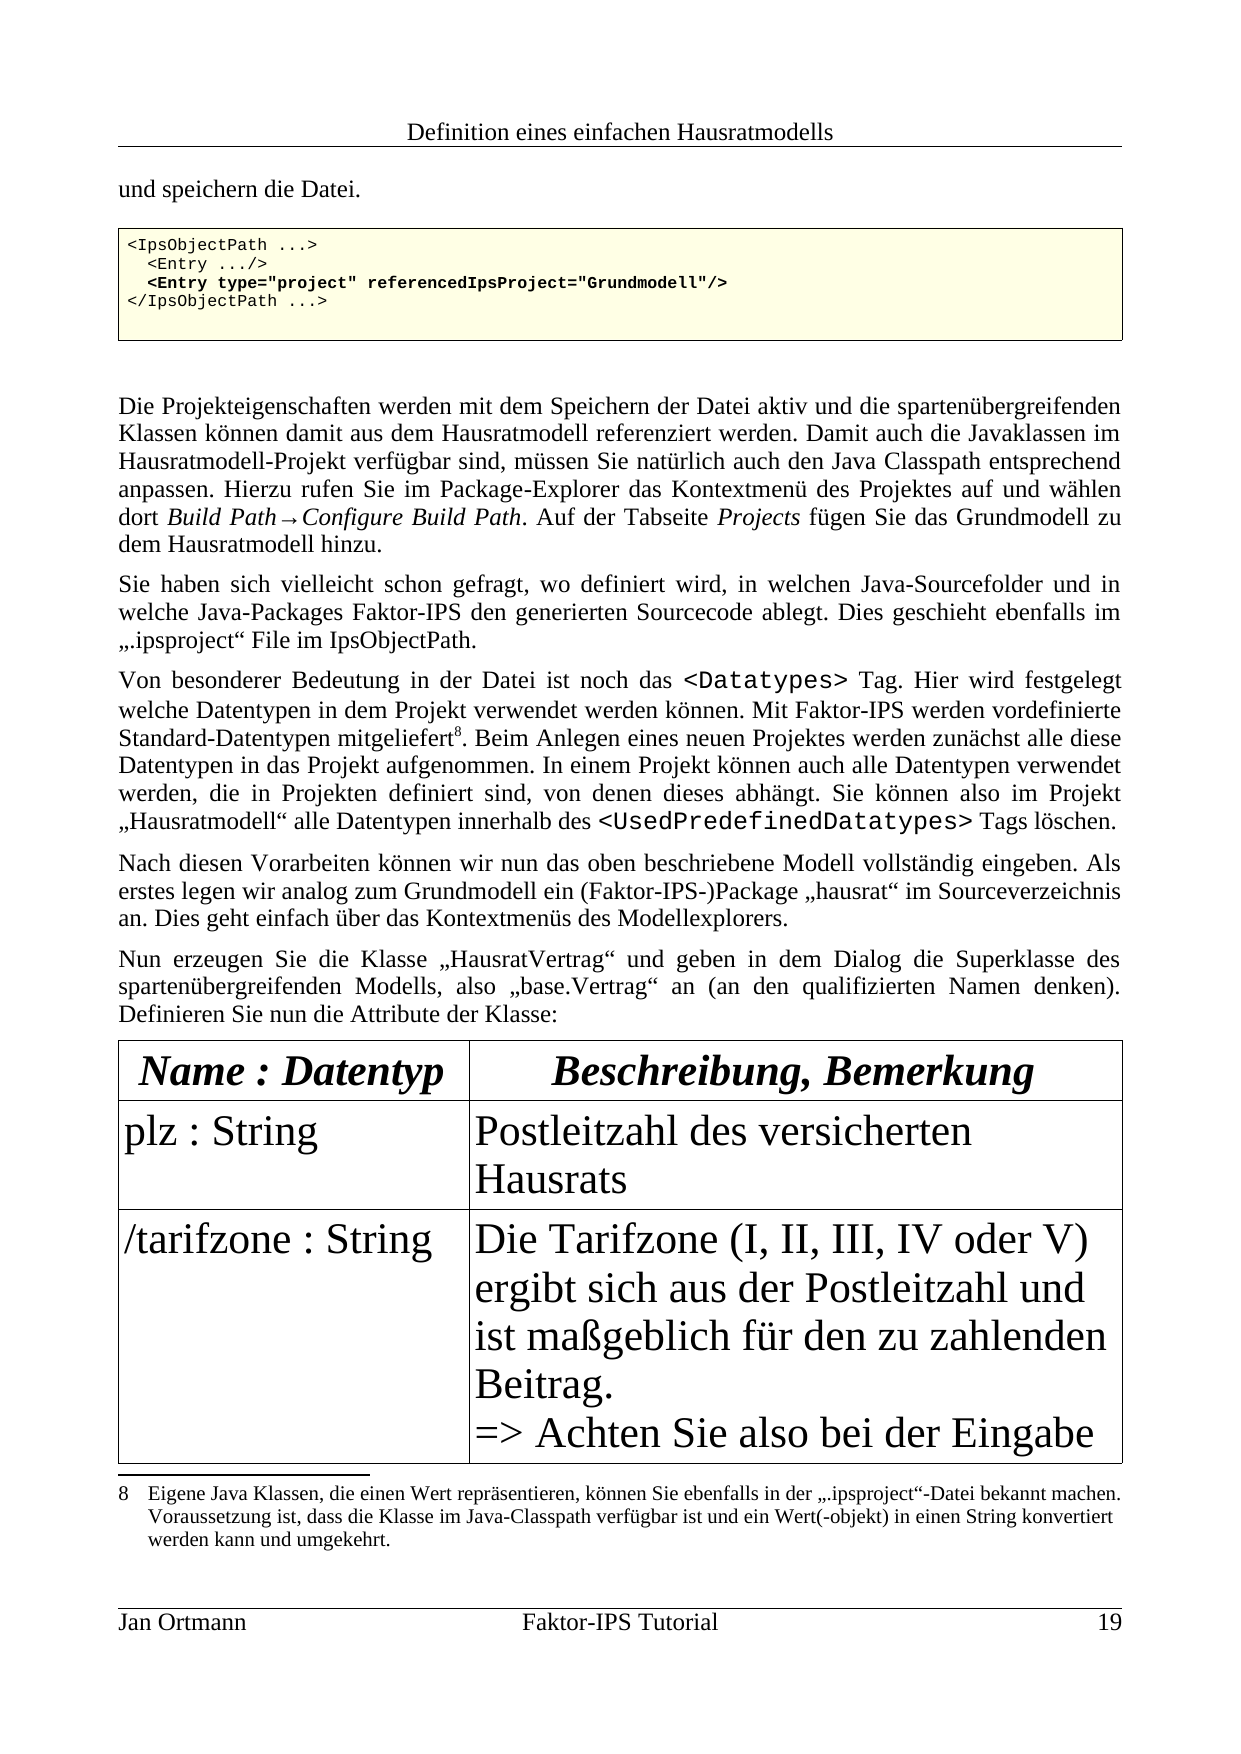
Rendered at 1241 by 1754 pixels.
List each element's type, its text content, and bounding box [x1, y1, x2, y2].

text <IpsObjectPath ...> <Entry .../> <Entry type="project" referencedIpsProject="Grundmodell"/> [127, 236, 1113, 293]
table_header Name : Datentyp [119, 1041, 469, 1100]
text Nun erzeugen Sie die Klasse „HausratVertrag“ und geben in dem Dialog die Superklasse des spartenübergreifenden Modells, also „base.Vertrag“ an (an den qualifizierten Namen denken). Definieren Sie nun die Attribute der Klasse: [118, 945, 1122, 1028]
table_cell plz : String [119, 1101, 469, 1209]
text Von besonderer Bedeutung in der Datei ist noch das <Datatypes> Tag. Hier wird festgelegt welche Datentypen in dem Projekt verwendet werden können. Mit Faktor-IPS werden vordefinierte Standard-Datentypen mitgeliefert. Beim Anlegen eines neuen Projektes werden zunächst alle diese Datentypen in das Projekt aufgenommen. In einem Projekt können auch alle Datentypen verwendet werden, die in Projekten definiert sind, von denen dieses abhängt. Sie können also im Projekt „Hausratmodell“ alle Datentypen innerhalb des <UsedPredefinedDatatypes> Tags löschen. [118, 666, 1122, 837]
table_cell /tarifzone : String [119, 1210, 469, 1462]
table_cell Postleitzahl des versicherten Hausrats [470, 1101, 1122, 1209]
table_header Beschreibung, Bemerkung [470, 1041, 1122, 1100]
text </IpsObjectPath ...> [127, 293, 1113, 312]
text Nach diesen Vorarbeiten können wir nun das oben beschriebene Modell vollständig eingeben. Als erstes legen wir analog zum Grundmodell ein (Faktor-IPS-)Package „hausrat“ im Sourceverzeichnis an. Dies geht einfach über das Kontextmenüs des Modellexplorers. [118, 849, 1122, 932]
text und speichern die Datei. [118, 175, 1122, 203]
table_cell Die Tarifzone (I, II, III, IV oder V) ergibt sich aus der Postleitzahl und ist maßgeblich für den zu zahlenden Beitrag. => Achten Sie also bei der Eingabe [470, 1210, 1122, 1462]
text Sie haben sich vielleicht schon gefragt, wo definiert wird, in welchen Java-Sourcefolder und in welche Java-Packages Faktor-IPS den generierten Sourcecode ablegt. Dies geschieht ebenfalls im „.ipsproject“ File im IpsObjectPath. [118, 571, 1122, 654]
text Die Projekteigenschaften werden mit dem Speichern der Datei aktiv und die spartenübergreifenden Klassen können damit aus dem Hausratmodell referenziert werden. Damit auch die Javaklassen im Hausratmodell-Projekt verfügbar sind, müssen Sie natürlich auch den Java Classpath entsprechend anpassen. Hierzu rufen Sie im Package‑Explorer das Kontextmenü des Projektes auf und wählen dort Build Path→Configure Build Path. Auf der Tabseite Projects fügen Sie das Grundmodell zu dem Hausratmodell hinzu. [118, 392, 1122, 558]
text Eigene Java Klassen, die einen Wert repräsentieren, können Sie ebenfalls in der „.ipsproject“-Datei bekannt machen. Voraussetzung ist, dass die Klasse im Java-Classpath verfügbar ist und ein Wert(-objekt) in einen String konvertiert werden kann und umgekehrt. [118, 1481, 1122, 1551]
